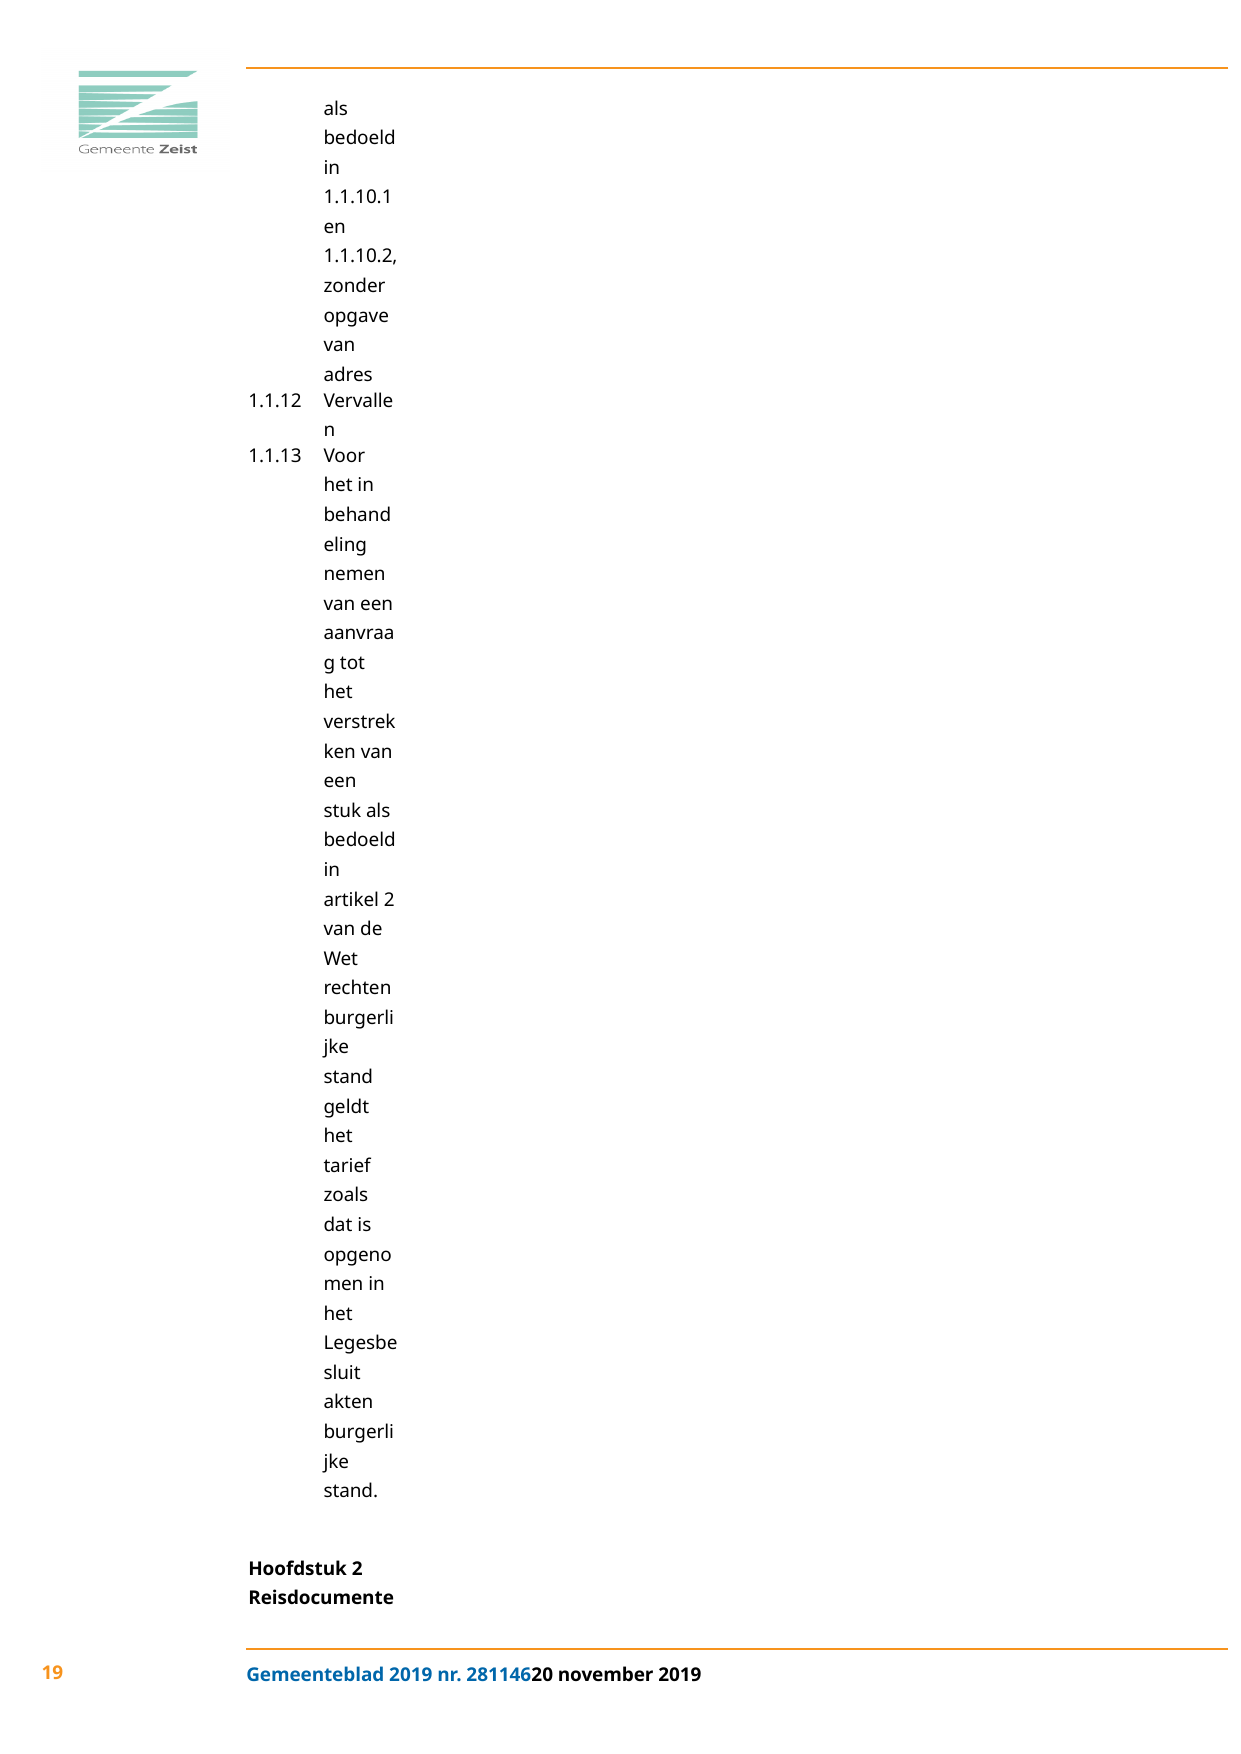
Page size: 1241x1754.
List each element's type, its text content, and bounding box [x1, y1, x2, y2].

table_cell [399, 1503, 474, 1529]
table_cell [248, 95, 323, 387]
table_cell Voor het in behandeling nemen van een aanvraag tot het verstrekken van een stuk als bedoeld in artikel 2 van de Wet rechten burgerlijke stand geldt het tarief zoals dat is opgenomen in het Legesbesluit akten burgerlijke stand. [323, 442, 398, 1503]
table_cell [323, 1503, 398, 1529]
table_cell 1.1.12 [248, 387, 323, 442]
table_cell Hoofdstuk 2 Reisdocumente [248, 1555, 398, 1610]
table_cell [399, 1529, 474, 1555]
table_cell [399, 1555, 474, 1610]
table_cell [323, 1529, 398, 1555]
table_cell 1.1.13 [248, 442, 323, 1503]
table_cell Vervallen [323, 387, 398, 442]
table_cell als bedoeld in 1.1.10.1 en 1.1.10.2, zonder opgave van adres [323, 95, 398, 387]
table_cell [399, 95, 474, 387]
table_cell [399, 442, 474, 1503]
table_cell [399, 387, 474, 442]
picture [41, 47, 231, 172]
table_cell [248, 1529, 323, 1555]
table_cell [248, 1503, 323, 1529]
